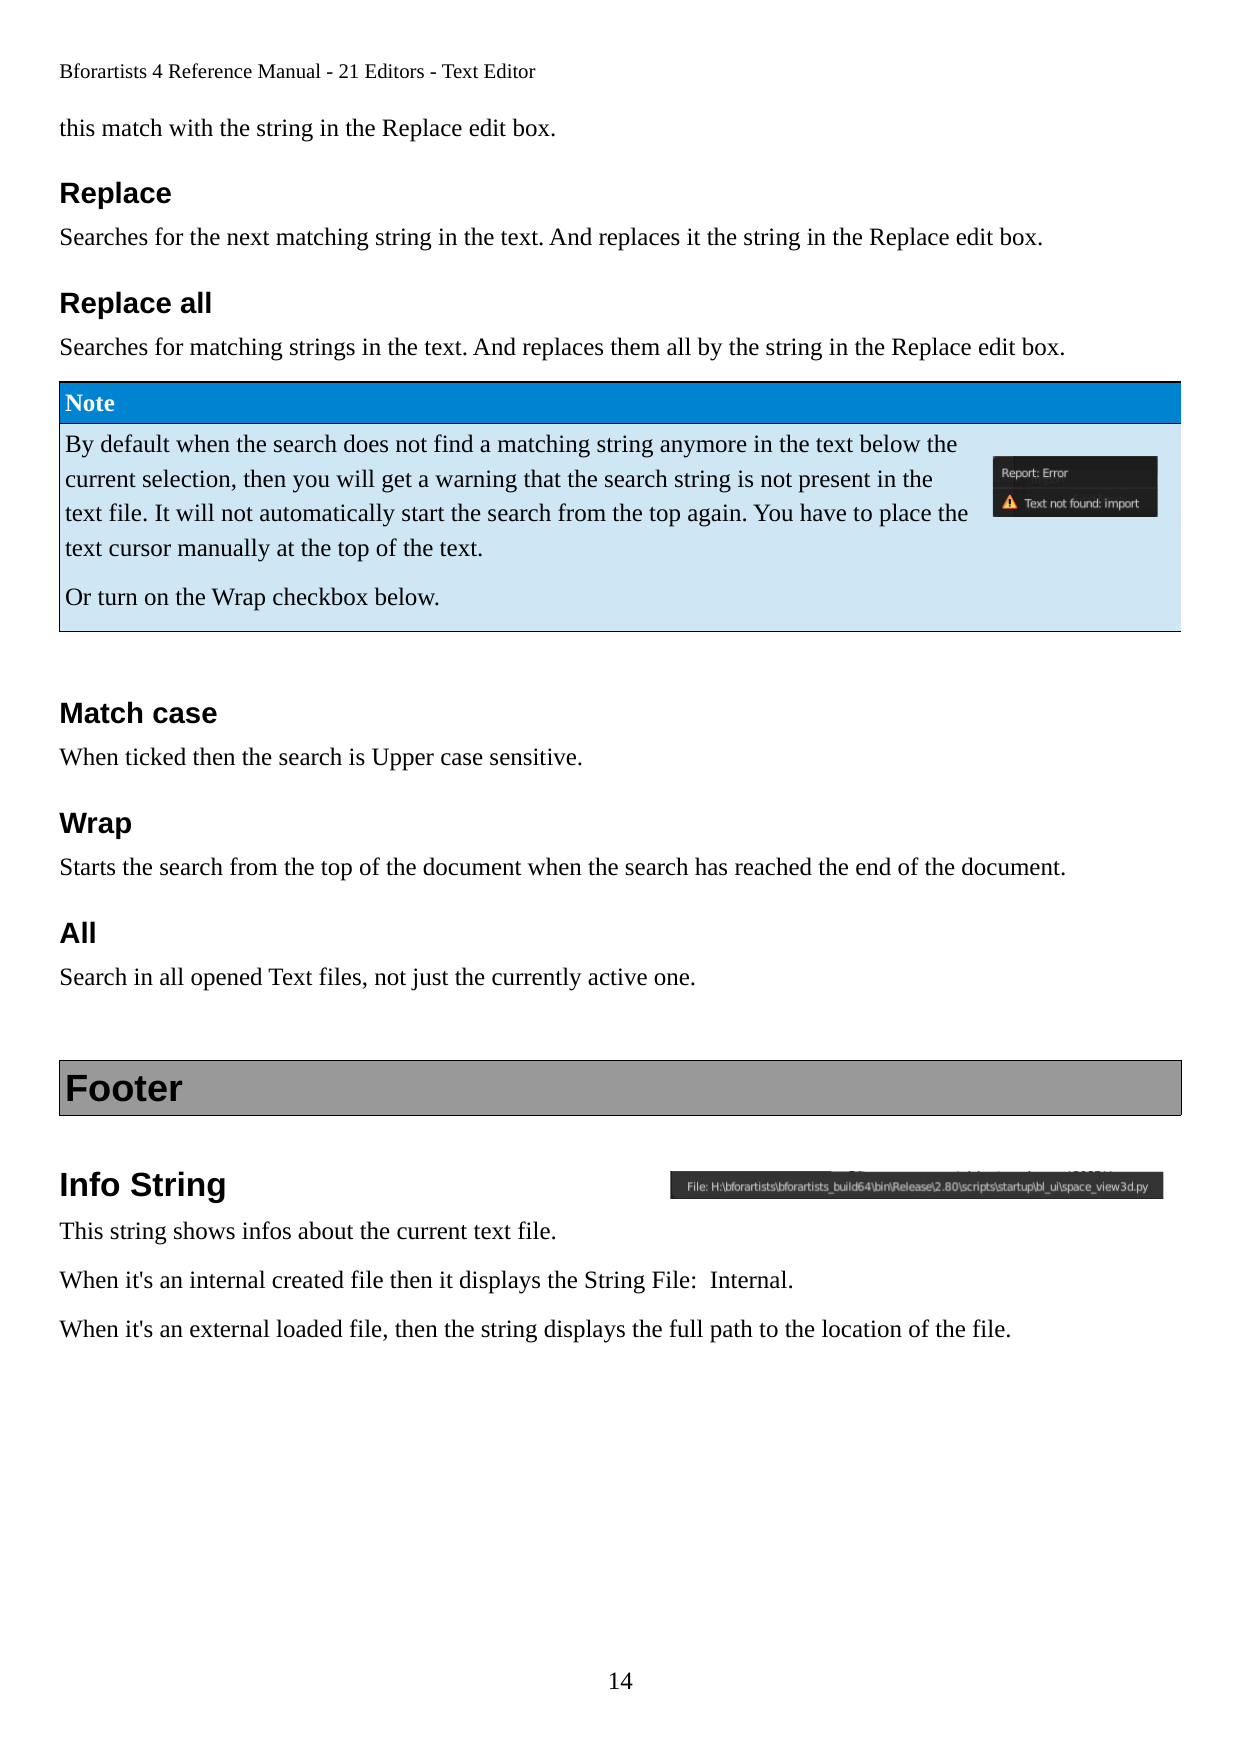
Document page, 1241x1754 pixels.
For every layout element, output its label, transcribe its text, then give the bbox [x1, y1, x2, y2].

subtitle Wrap [59, 806, 1181, 839]
text Searches for matching strings in the text. And replaces them all by the string in the Replace edit box. [59, 332, 1181, 361]
subtitle Replace [59, 176, 1181, 210]
text When it's an internal created file then it displays the String File: Internal. [59, 1265, 1181, 1294]
text Starts the search from the top of the document when the search has reached the end of the document. [59, 852, 1181, 881]
table_cell By default when the search does not find a matching string anymore in the text below the current selection, then you will get a warning that the search string is not present in the text file. It will not automatically start the search from the top again. You have to place the text cursor manually at the top of the text. Or turn on the Wrap checkbox below. [60, 424, 1181, 631]
table_header Note [60, 383, 1181, 423]
text Searches for the next matching string in the text. And replaces it the string in the Replace edit box. [59, 222, 1181, 251]
subtitle All [59, 916, 1181, 949]
picture [670, 1171, 1164, 1199]
subtitle Match case [59, 696, 1181, 729]
text When ticked then the search is Upper case sensitive. [59, 742, 1181, 771]
text When it's an external loaded file, then the string displays the full path to the location of the file. [59, 1314, 1181, 1343]
text This string shows infos about the current text file. [59, 1216, 1181, 1245]
text Search in all opened Text files, not just the currently active one. [59, 962, 1181, 991]
subtitle Replace all [59, 286, 1181, 320]
subtitle Info String [59, 1165, 1181, 1203]
picture [992, 456, 1158, 517]
table_header Footer [60, 1061, 1181, 1115]
text this match with the string in the Replace edit box. [59, 113, 1181, 141]
